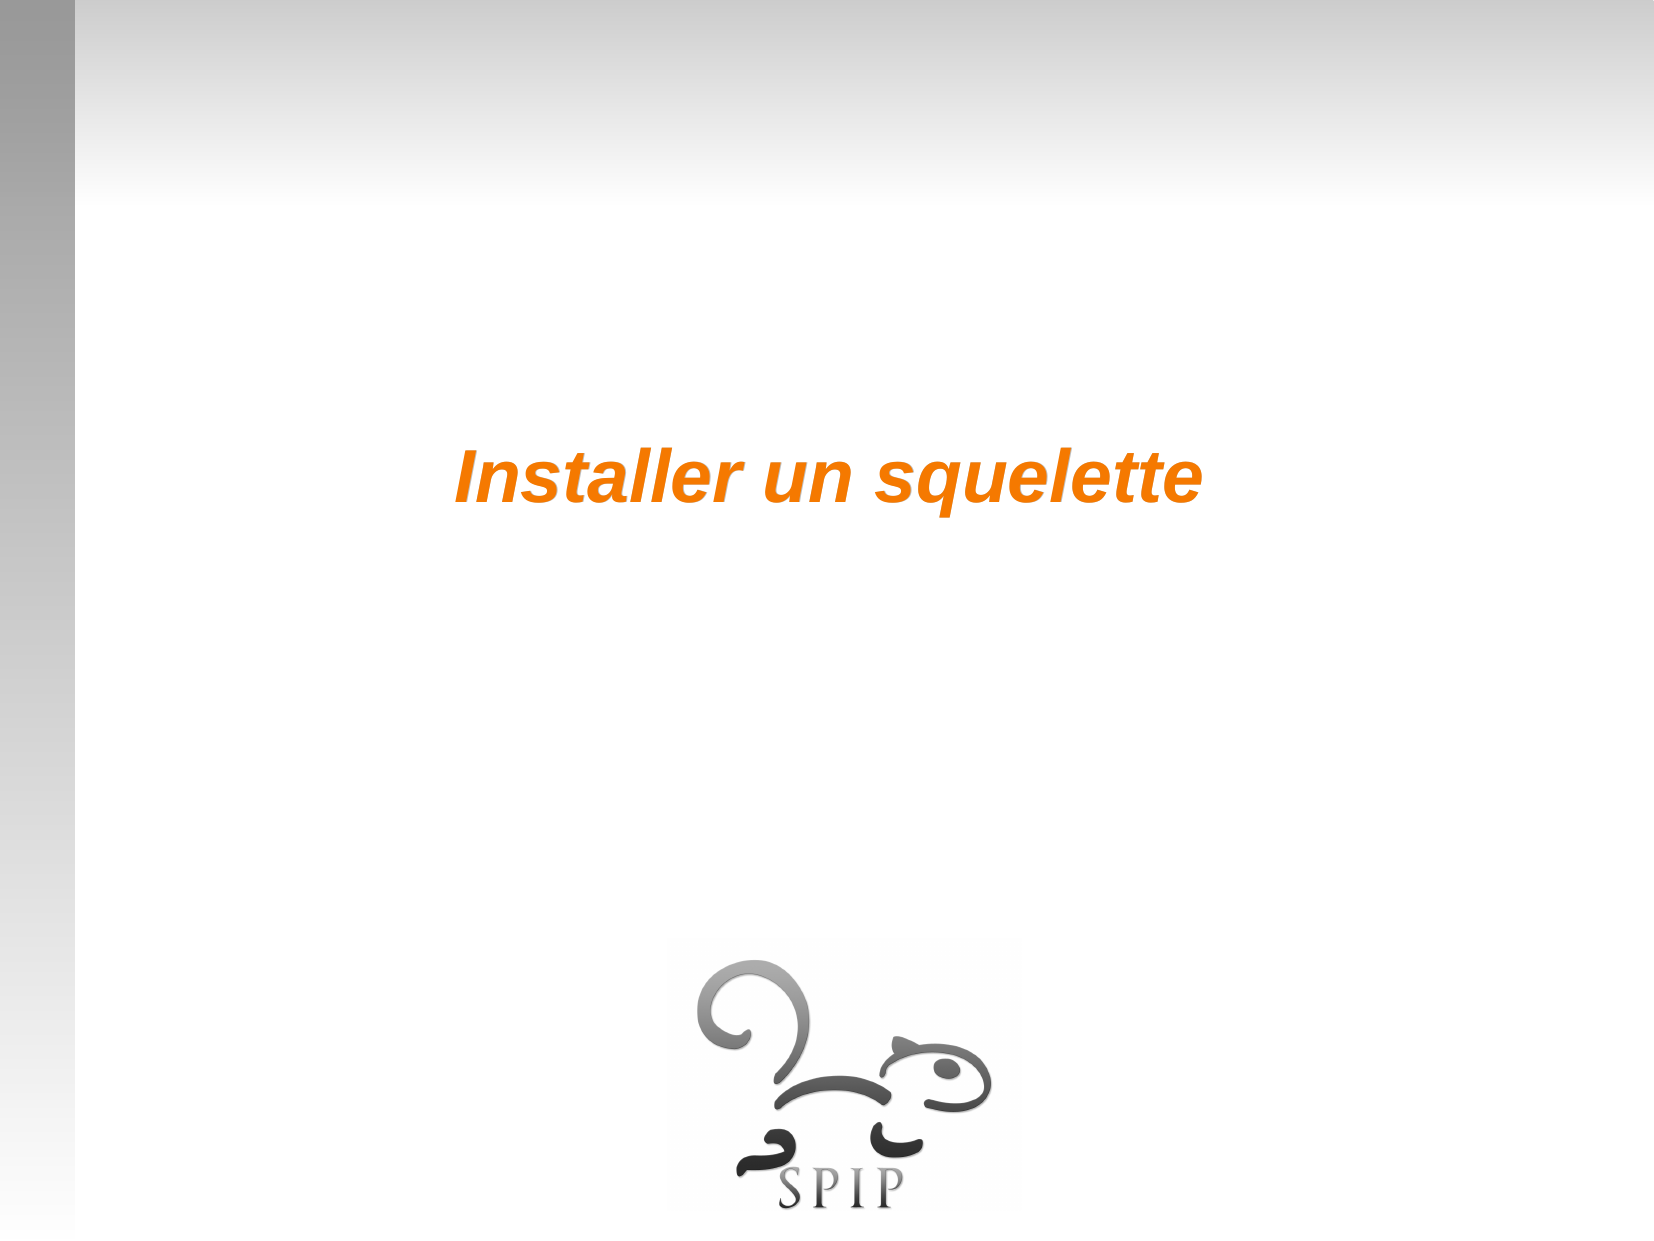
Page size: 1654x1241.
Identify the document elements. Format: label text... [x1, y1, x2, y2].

picture [667, 938, 1022, 1211]
title Installer un squelette [123, 126, 1536, 827]
